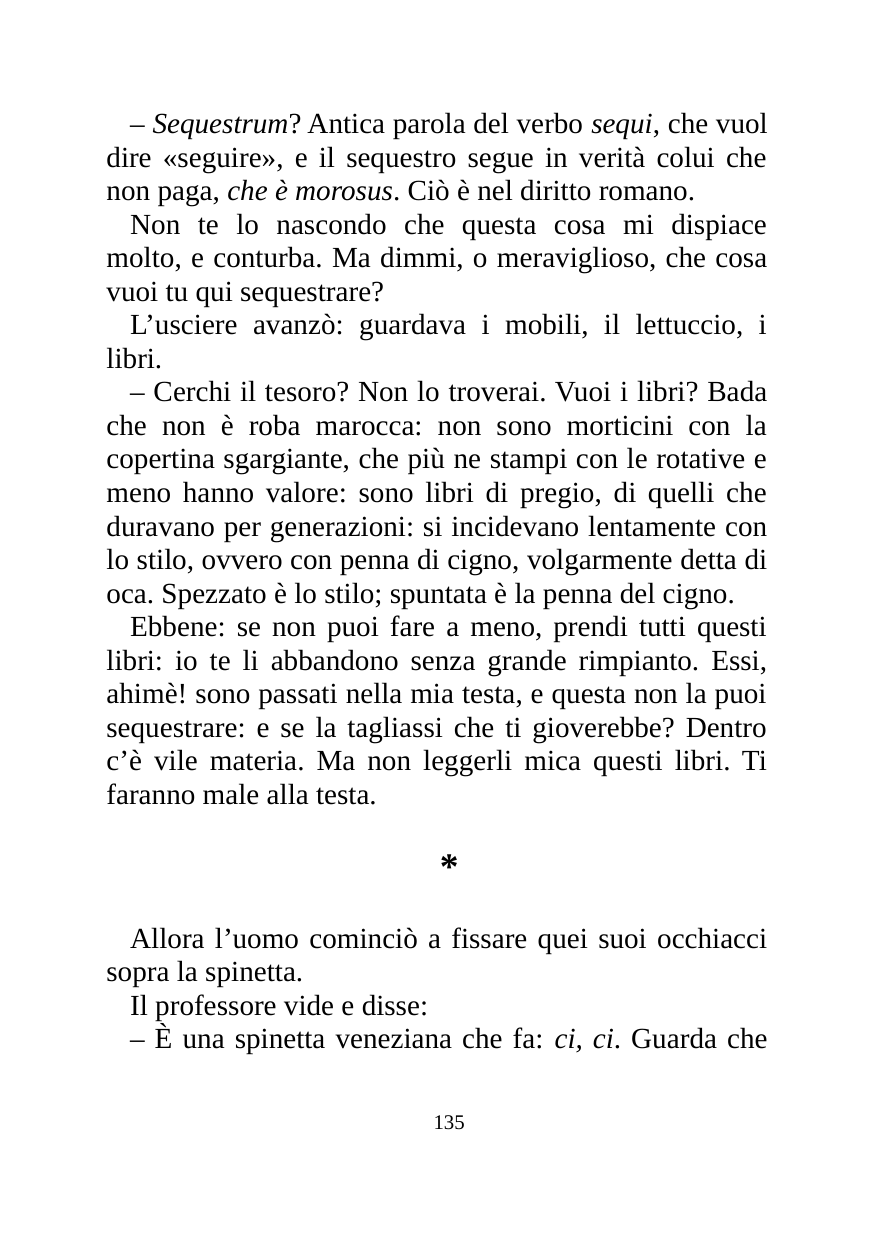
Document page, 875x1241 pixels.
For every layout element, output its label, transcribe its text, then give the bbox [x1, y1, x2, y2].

text L’usciere avanzò: guardava i mobili, il lettuccio, i libri. [106, 307, 768, 374]
text Il professore vide e disse: [106, 988, 768, 1021]
text Non te lo nascondo che questa cosa mi dispiace molto, e conturba. Ma dimmi, o meraviglioso, che cosa vuoi tu qui sequestrare? [106, 207, 768, 307]
text – Sequestrum? Antica parola del verbo sequi, che vuol dire «seguire», e il sequestro segue in verità colui che non paga, che è morosus. Ciò è nel diritto romano. [106, 106, 768, 207]
text Allora l’uomo cominciò a fissare quei suoi occhiacci sopra la spinetta. [106, 921, 768, 988]
text – È una spinetta veneziana che fa: ci, ci. Guarda che [106, 1021, 768, 1055]
text * [106, 844, 768, 887]
text – Cerchi il tesoro? Non lo troverai. Vuoi i libri? Bada che non è roba marocca: non sono morticini con la copertina sgargiante, che più ne stampi con le rotative e meno hanno valore: sono libri di pregio, di quelli che duravano per generazioni: si incidevano lentamente con lo stilo, ovvero con penna di cigno, volgarmente detta di oca. Spezzato è lo stilo; spuntata è la penna del cigno. [106, 374, 768, 609]
text Ebbene: se non puoi fare a meno, prendi tutti questi libri: io te li abbandono senza grande rimpianto. Essi, ahimè! sono passati nella mia testa, e questa non la puoi sequestrare: e se la tagliassi che ti gioverebbe? Dentro c’è vile materia. Ma non leggerli mica questi libri. Ti faranno male alla testa. [106, 609, 768, 811]
